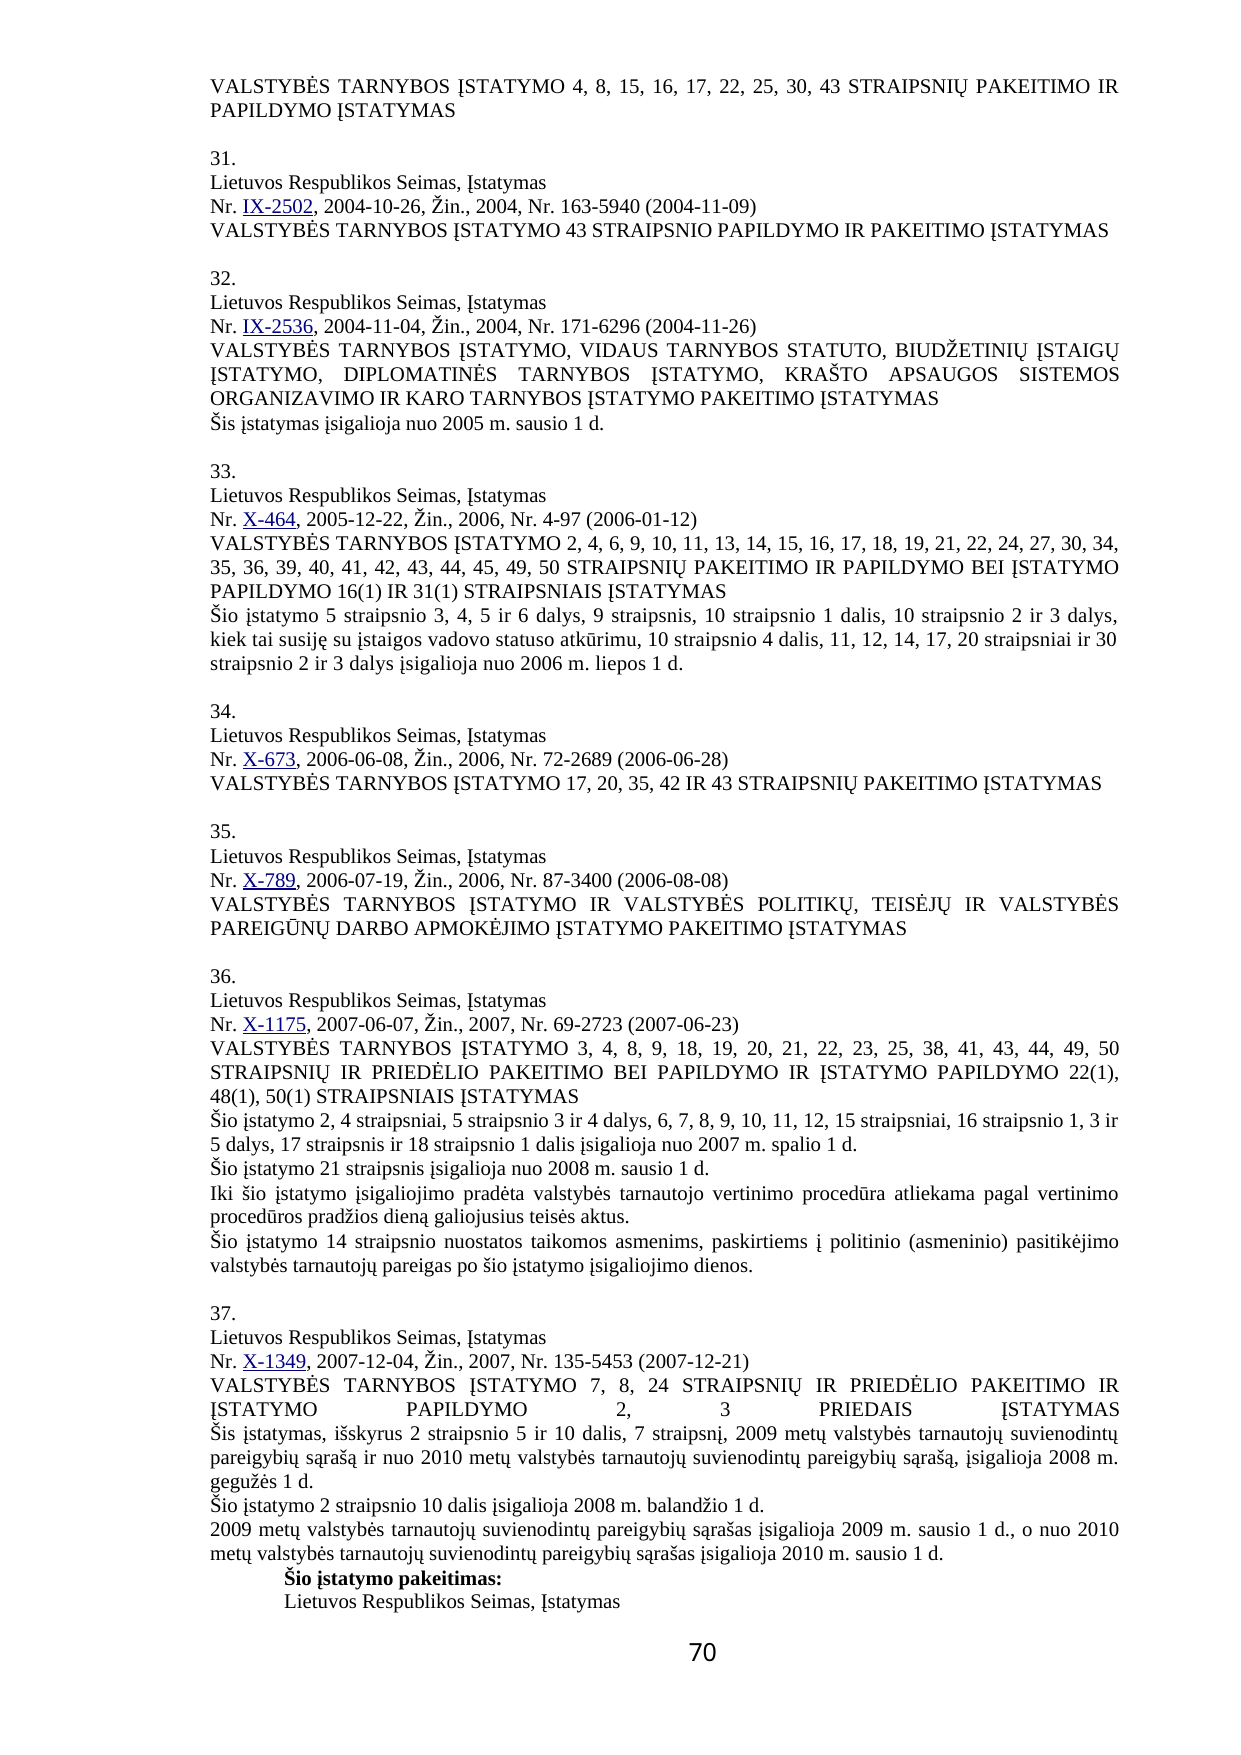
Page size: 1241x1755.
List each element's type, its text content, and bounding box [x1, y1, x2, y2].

text 36. [210, 964, 1120, 988]
text VALSTYBĖS TARNYBOS ĮSTATYMO 43 STRAIPSNIO PAPILDYMO IR PAKEITIMO ĮSTATYMAS [210, 218, 1120, 242]
text Šis įstatymas įsigalioja nuo 2005 m. sausio 1 d. [210, 410, 1120, 434]
text Šio įstatymo 14 straipsnio nuostatos taikomos asmenims, paskirtiems į politinio (asmeninio) pasitikėjimo valstybės tarnautojų pareigas po šio įstatymo įsigaliojimo dienos. [210, 1228, 1120, 1277]
text Šio įstatymo 2 straipsnio 10 dalis įsigalioja 2008 m. balandžio 1 d. [210, 1493, 1120, 1517]
text Šio įstatymo 5 straipsnio 3, 4, 5 ir 6 dalys, 9 straipsnis, 10 straipsnio 1 dalis, 10 straipsnio 2 ir 3 dalys, kiek tai susiję su įstaigos vadovo statuso atkūrimu, 10 straipsnio 4 dalis, 11, 12, 14, 17, 20 straipsniai ir 30 straipsnio 2 ir 3 dalys įsigalioja nuo 2006 m. liepos 1 d. [210, 603, 1120, 675]
text 34. [210, 699, 1120, 723]
text Iki šio įstatymo įsigaliojimo pradėta valstybės tarnautojo vertinimo procedūra atliekama pagal vertinimo procedūros pradžios dieną galiojusius teisės aktus. [210, 1180, 1120, 1228]
text Šio įstatymo 2, 4 straipsniai, 5 straipsnio 3 ir 4 dalys, 6, 7, 8, 9, 10, 11, 12, 15 straipsniai, 16 straipsnio 1, 3 ir 5 dalys, 17 straipsnis ir 18 straipsnio 1 dalis įsigalioja nuo 2007 m. spalio 1 d. [210, 1108, 1120, 1156]
text VALSTYBĖS TARNYBOS ĮSTATYMO IR VALSTYBĖS POLITIKŲ, TEISĖJŲ IR VALSTYBĖS PAREIGŪNŲ DARBO APMOKĖJIMO ĮSTATYMO PAKEITIMO ĮSTATYMAS [210, 892, 1120, 940]
text 37. [210, 1301, 1120, 1325]
text Lietuvos Respublikos Seimas, Įstatymas [210, 843, 1120, 868]
text VALSTYBĖS TARNYBOS ĮSTATYMO 17, 20, 35, 42 IR 43 STRAIPSNIŲ PAKEITIMO ĮSTATYMAS [210, 771, 1120, 795]
text VALSTYBĖS TARNYBOS ĮSTATYMO 7, 8, 24 STRAIPSNIŲ IR PRIEDĖLIO PAKEITIMO IR ĮSTATYMO PAPILDYMO 2, 3 PRIEDAIS ĮSTATYMAS Šis įstatymas, išskyrus 2 straipsnio 5 ir 10 dalis, 7 straipsnį, 2009 metų valstybės tarnautojų suvienodintų pareigybių sąrašą ir nuo 2010 metų valstybės tarnautojų suvienodintų pareigybių sąrašą, įsigalioja 2008 m. gegužės 1 d. [210, 1373, 1120, 1493]
text 35. [210, 819, 1120, 843]
text Nr. IX-2536, 2004-11-04, Žin., 2004, Nr. 171-6296 (2004-11-26) [210, 314, 1120, 338]
text Lietuvos Respublikos Seimas, Įstatymas [210, 483, 1120, 507]
text Lietuvos Respublikos Seimas, Įstatymas [210, 988, 1120, 1012]
text Šio įstatymo 21 straipsnis įsigalioja nuo 2008 m. sausio 1 d. [210, 1156, 1120, 1180]
text Lietuvos Respublikos Seimas, Įstatymas [210, 1589, 1120, 1613]
text VALSTYBĖS TARNYBOS ĮSTATYMO, VIDAUS TARNYBOS STATUTO, BIUDŽETINIŲ ĮSTAIGŲ ĮSTATYMO, DIPLOMATINĖS TARNYBOS ĮSTATYMO, KRAŠTO APSAUGOS SISTEMOS ORGANIZAVIMO IR KARO TARNYBOS ĮSTATYMO PAKEITIMO ĮSTATYMAS [210, 338, 1120, 410]
text 31. [210, 146, 1120, 170]
text Nr. X-1349, 2007-12-04, Žin., 2007, Nr. 135-5453 (2007-12-21) [210, 1349, 1120, 1373]
text Lietuvos Respublikos Seimas, Įstatymas [210, 723, 1120, 747]
text VALSTYBĖS TARNYBOS ĮSTATYMO 4, 8, 15, 16, 17, 22, 25, 30, 43 STRAIPSNIŲ PAKEITIMO IR PAPILDYMO ĮSTATYMAS [210, 73, 1120, 122]
text Nr. X-1175, 2007-06-07, Žin., 2007, Nr. 69-2723 (2007-06-23) [210, 1012, 1120, 1036]
text Nr. X-673, 2006-06-08, Žin., 2006, Nr. 72-2689 (2006-06-28) [210, 747, 1120, 771]
text Nr. X-789, 2006-07-19, Žin., 2006, Nr. 87-3400 (2006-08-08) [210, 868, 1120, 892]
text 32. [210, 266, 1120, 290]
text 33. [210, 458, 1120, 483]
text VALSTYBĖS TARNYBOS ĮSTATYMO 3, 4, 8, 9, 18, 19, 20, 21, 22, 23, 25, 38, 41, 43, 44, 49, 50 STRAIPSNIŲ IR PRIEDĖLIO PAKEITIMO BEI PAPILDYMO IR ĮSTATYMO PAPILDYMO 22(1), 48(1), 50(1) STRAIPSNIAIS ĮSTATYMAS [210, 1036, 1120, 1108]
text Nr. X-464, 2005-12-22, Žin., 2006, Nr. 4-97 (2006-01-12) [210, 507, 1120, 531]
text Nr. IX-2502, 2004-10-26, Žin., 2004, Nr. 163-5940 (2004-11-09) [210, 194, 1120, 218]
text Lietuvos Respublikos Seimas, Įstatymas [210, 1325, 1120, 1349]
text Šio įstatymo pakeitimas: [210, 1565, 1120, 1589]
text VALSTYBĖS TARNYBOS ĮSTATYMO 2, 4, 6, 9, 10, 11, 13, 14, 15, 16, 17, 18, 19, 21, 22, 24, 27, 30, 34, 35, 36, 39, 40, 41, 42, 43, 44, 45, 49, 50 STRAIPSNIŲ PAKEITIMO IR PAPILDYMO BEI ĮSTATYMO PAPILDYMO 16(1) IR 31(1) STRAIPSNIAIS ĮSTATYMAS [210, 531, 1120, 603]
text Lietuvos Respublikos Seimas, Įstatymas [210, 290, 1120, 314]
text 2009 metų valstybės tarnautojų suvienodintų pareigybių sąrašas įsigalioja 2009 m. sausio 1 d., o nuo 2010 metų valstybės tarnautojų suvienodintų pareigybių sąrašas įsigalioja 2010 m. sausio 1 d. [210, 1517, 1120, 1565]
text Lietuvos Respublikos Seimas, Įstatymas [210, 170, 1120, 194]
